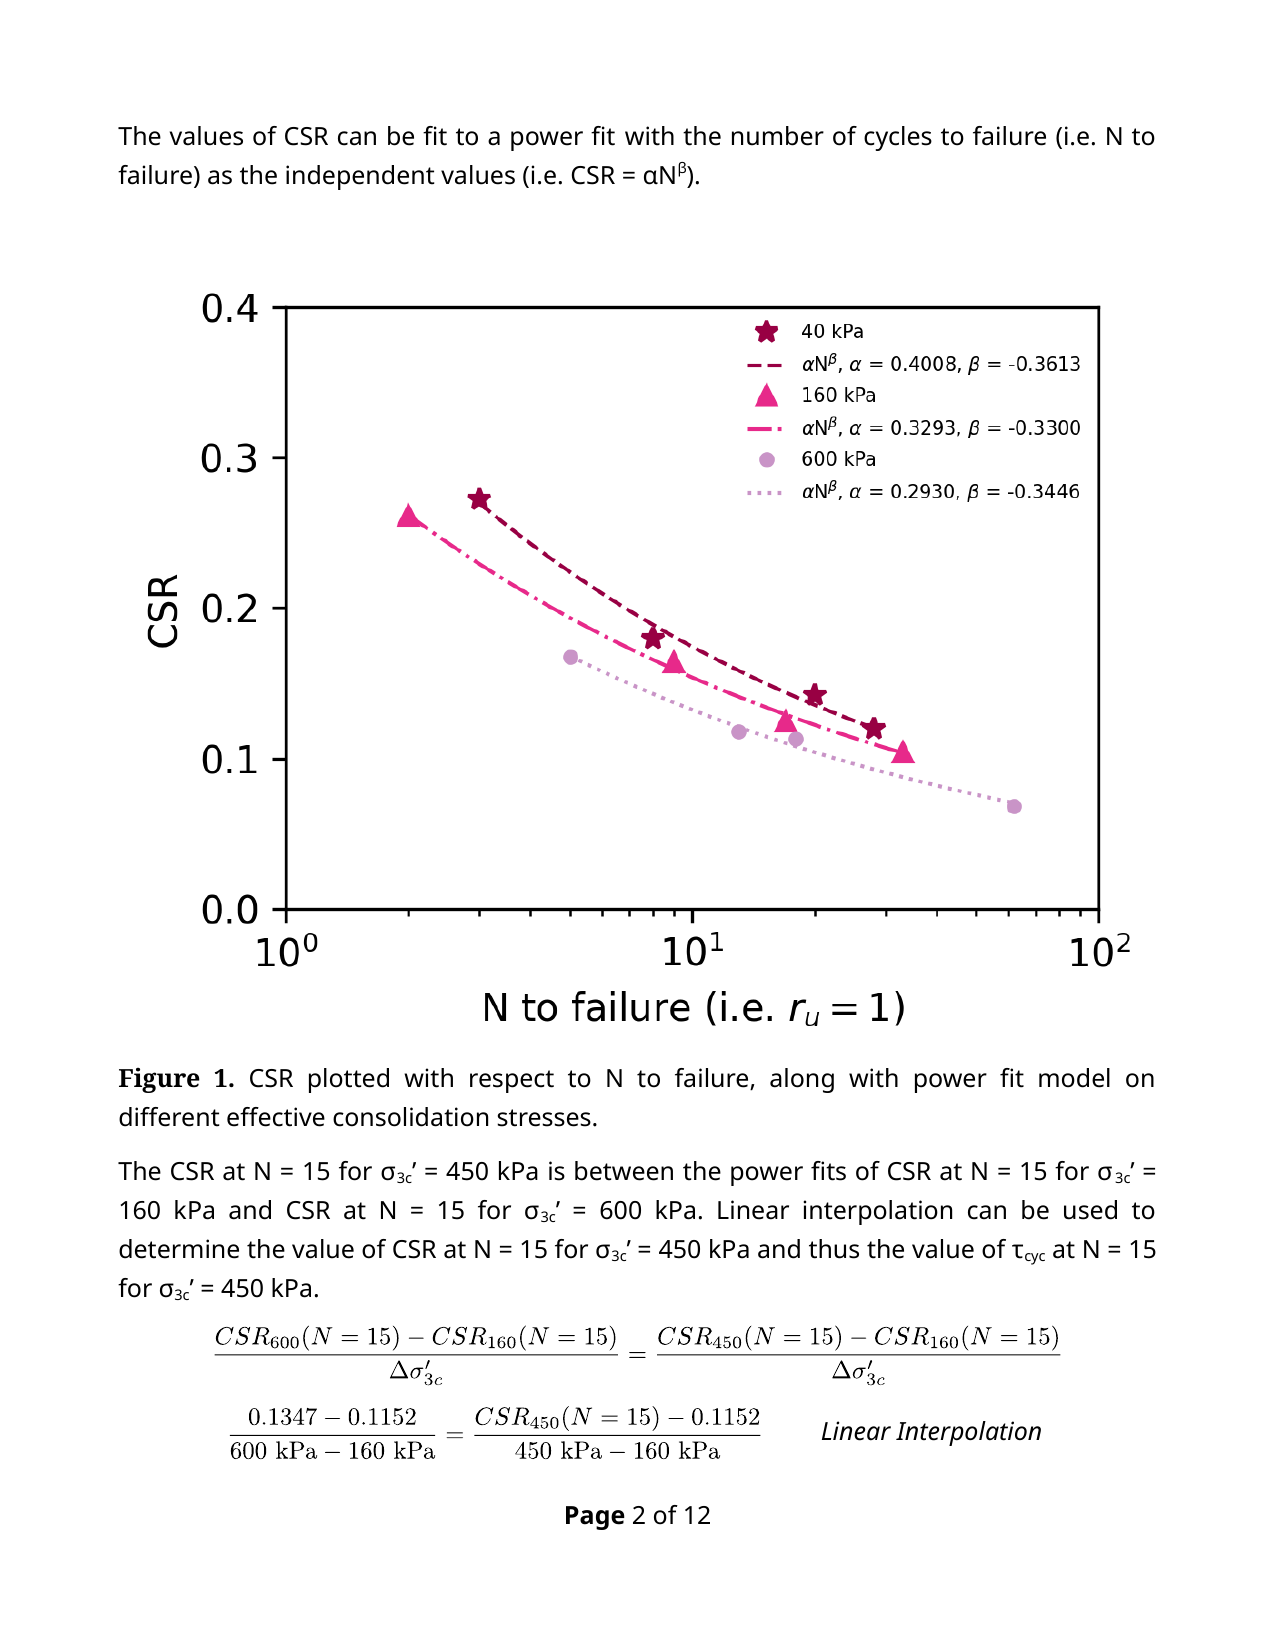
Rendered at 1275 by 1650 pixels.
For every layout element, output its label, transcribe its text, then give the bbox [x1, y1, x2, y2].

picture [118, 264, 1157, 1056]
text Linear Interpolation [654, 1406, 1157, 1459]
text The CSR at N = 15 for σ3c’ = 450 kPa is between the power fits of CSR at N = 15 for σ3c’ = 160 kPa and CSR at N = 15 for σ3c’ = 600 kPa. Linear interpolation can be used to determine the value of CSR at N = 15 for σ3c’ = 450 kPa and thus the value of τcyc at N = 15 for σ3c’ = 450 kPa. [118, 1153, 1157, 1305]
text The values of CSR can be fit to a power fit with the number of cycles to failure (i.e. N to failure) as the independent values (i.e. CSR = αNβ). [118, 118, 1157, 191]
text [118, 1406, 567, 1459]
text Figure 1. CSR plotted with respect to N to failure, along with power fit model on different effective consolidation stresses. [118, 1056, 1157, 1134]
